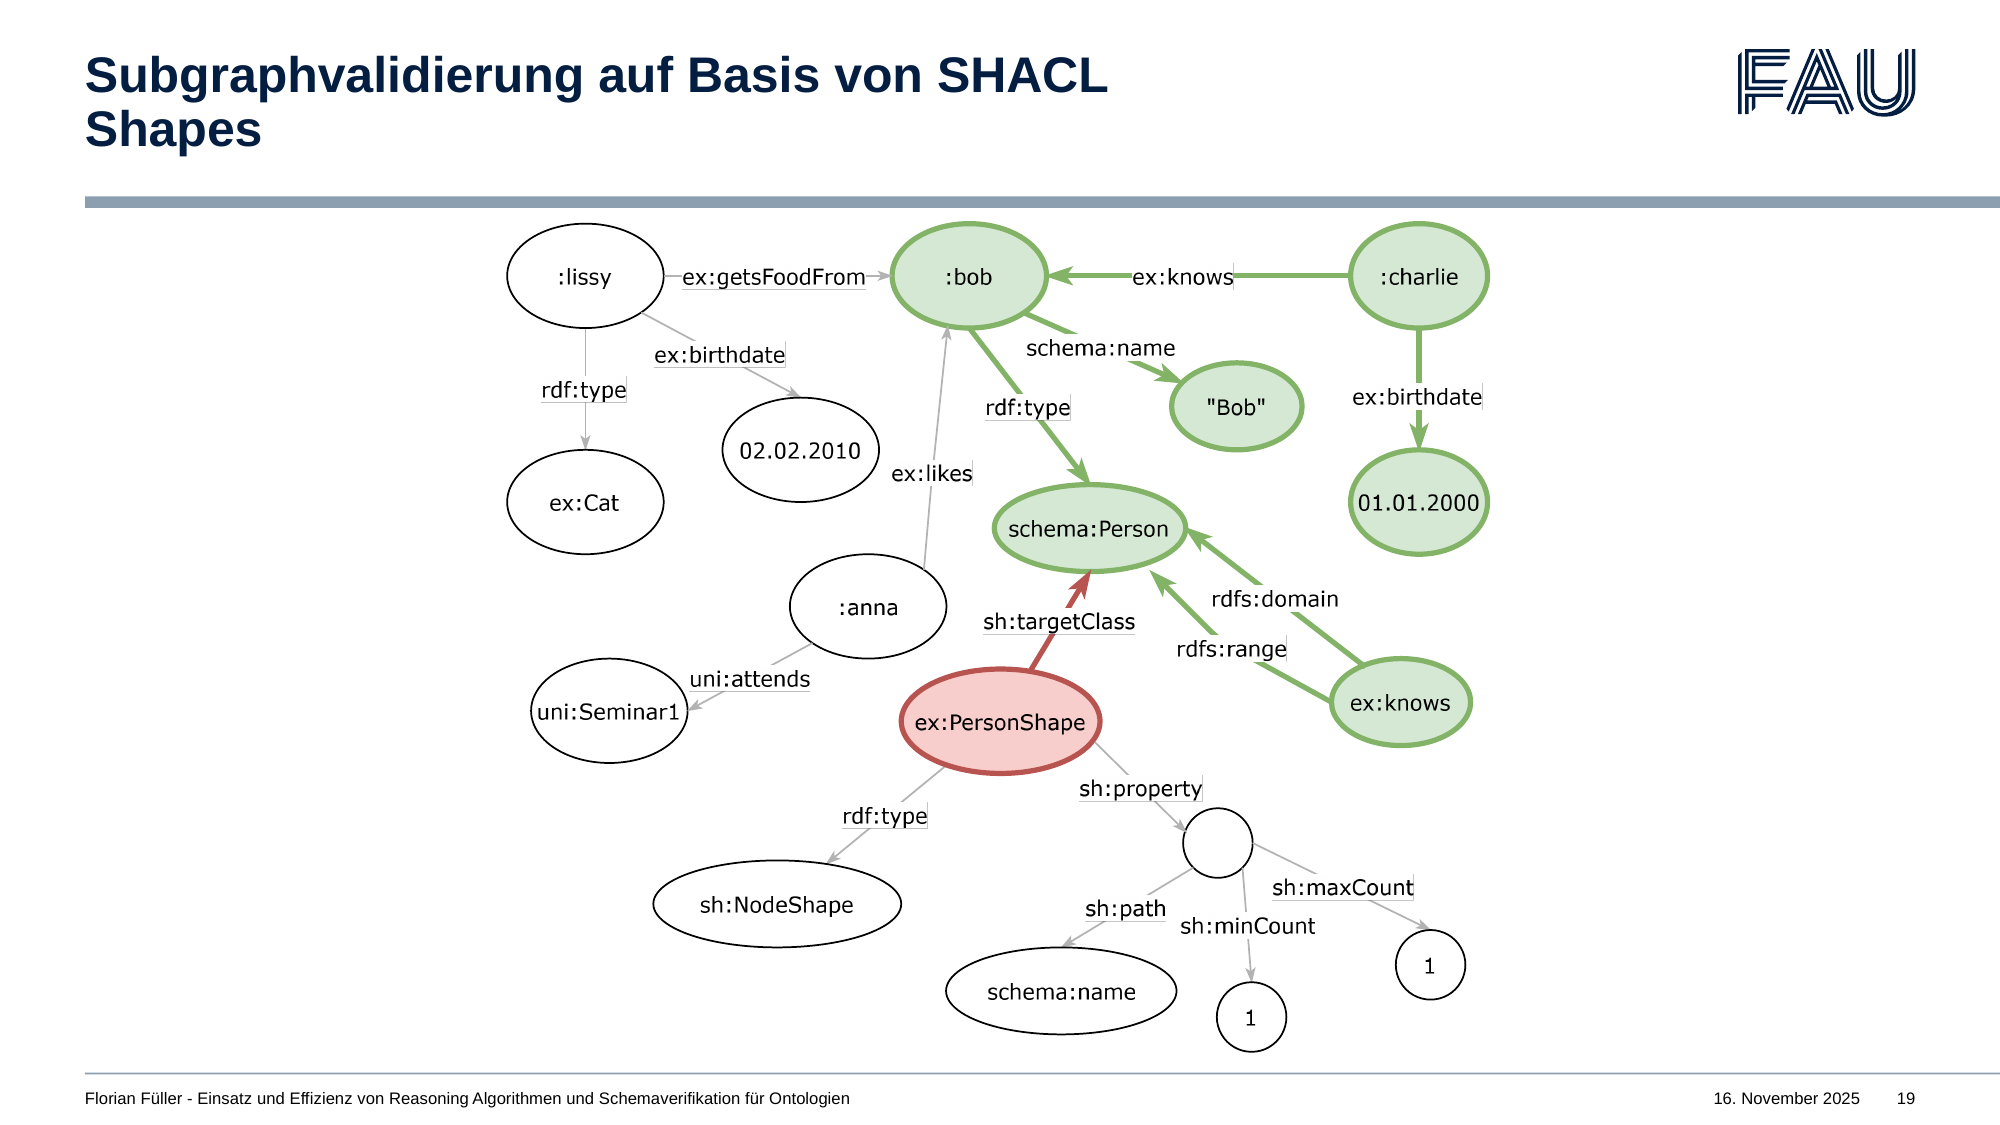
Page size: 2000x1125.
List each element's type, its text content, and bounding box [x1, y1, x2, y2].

footer Florian Füller - Einsatz und Effizienz von Reasoning Algorithmen und Schemaverifikation für Ontologien [85, 1088, 983, 1109]
title Subgraphvalidierung auf Basis von SHACL Shapes [85, 49, 1270, 210]
slide_number 16. November 2025 [1708, 1088, 1861, 1109]
picture [498, 213, 1502, 1068]
slide_number [1883, 1088, 1916, 1109]
